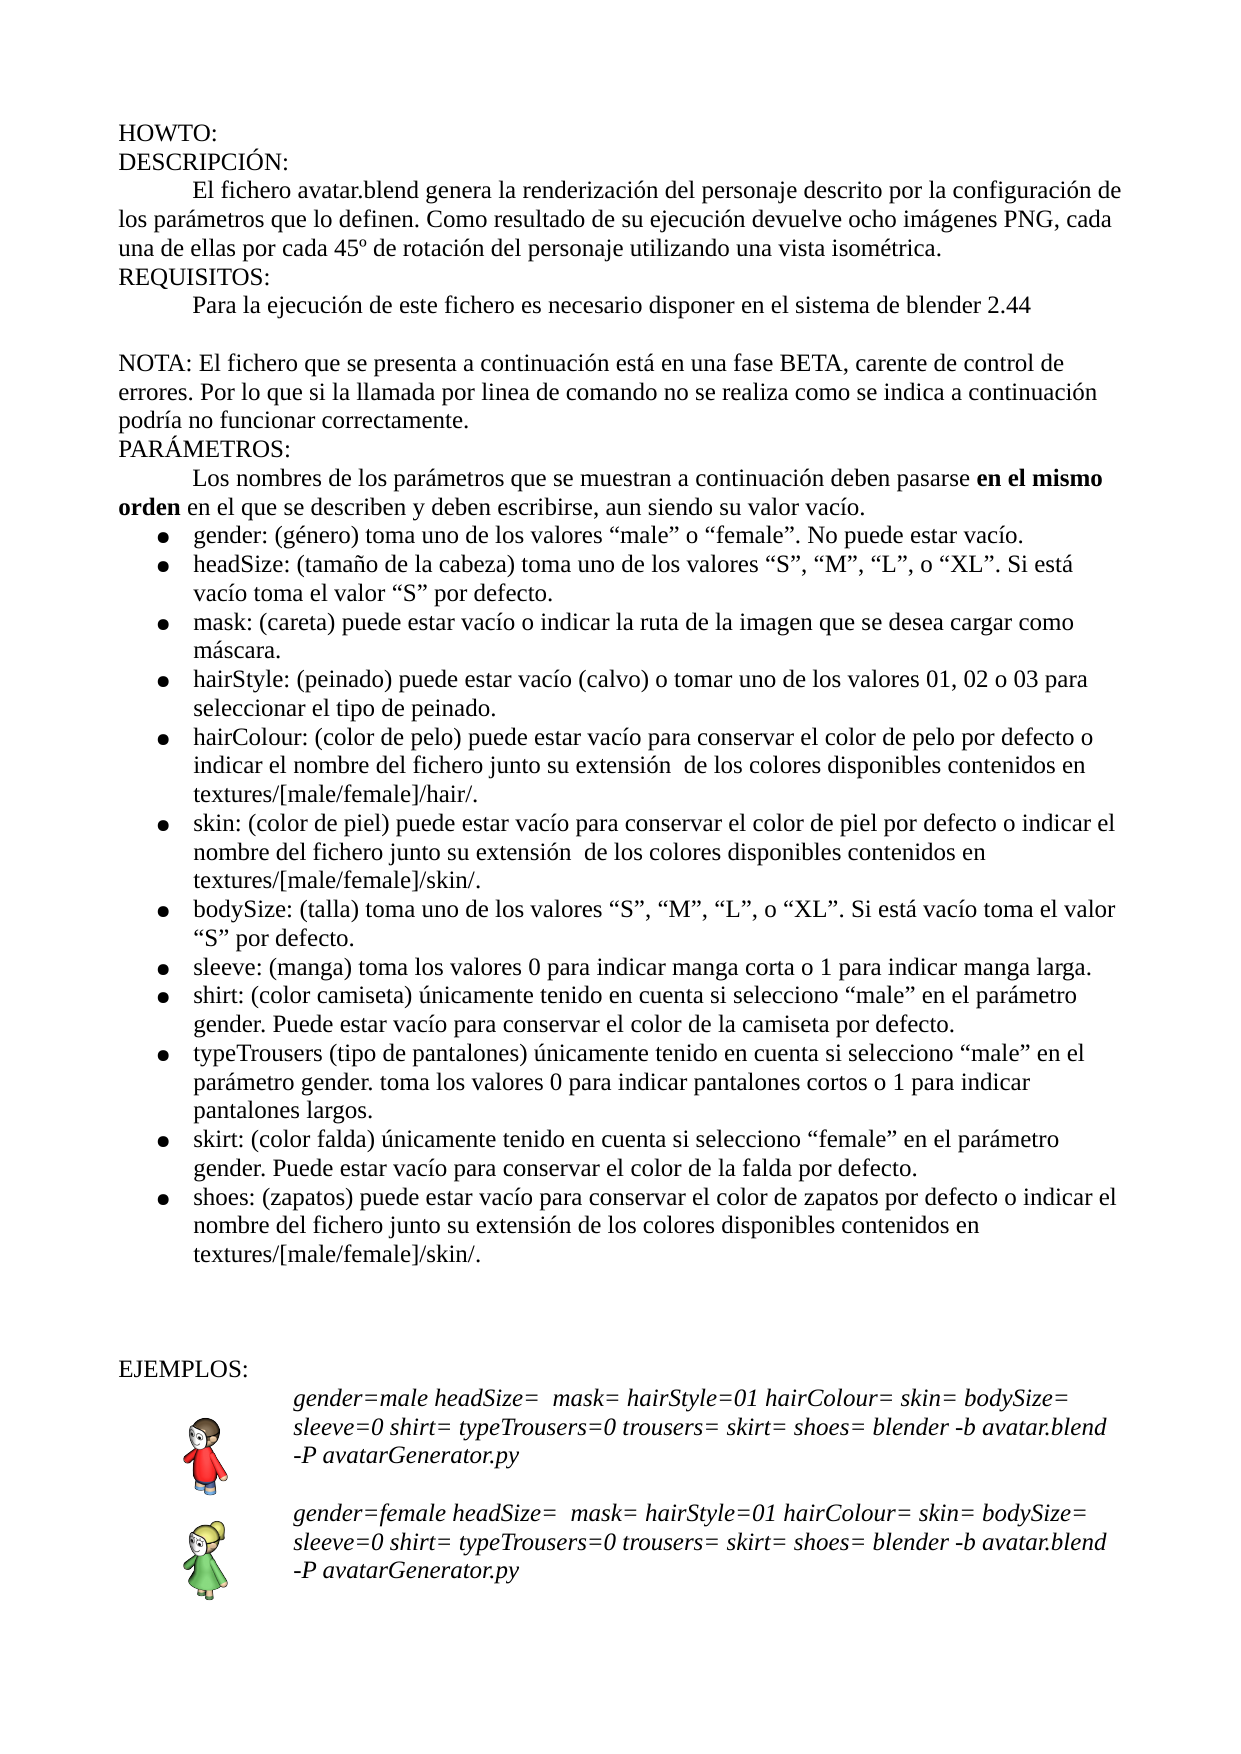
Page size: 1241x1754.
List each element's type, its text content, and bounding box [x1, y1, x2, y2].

list gender: (género) toma uno de los valores “male” o “female”. No puede estar vacío. [156, 521, 1122, 549]
text REQUISITOS: [118, 262, 1122, 291]
list hairColour: (color de pelo) puede estar vacío para conservar el color de pelo por defecto o indicar el nombre del fichero junto su extensión de los colores disponibles contenidos en textures/[male/female]/hair/. [156, 722, 1122, 808]
text Los nombres de los parámetros que se muestran a continuación deben pasarse en el mismo orden en el que se describen y deben escribirse, aun siendo su valor vacío. [118, 463, 1122, 521]
text EJEMPLOS: [118, 1354, 1122, 1383]
picture [118, 1383, 294, 1621]
text El fichero avatar.blend genera la renderización del personaje descrito por la configuración de los parámetros que lo definen. Como resultado de su ejecución devuelve ocho imágenes PNG, cada una de ellas por cada 45º de rotación del personaje utilizando una vista isométrica. [118, 176, 1122, 262]
list shoes: (zapatos) puede estar vacío para conservar el color de zapatos por defecto o indicar el nombre del fichero junto su extensión de los colores disponibles contenidos en textures/[male/female]/skin/. [156, 1182, 1122, 1268]
text gender=female headSize= mask= hairStyle=01 hairColour= skin= bodySize= sleeve=0 shirt= typeTrousers=0 trousers= skirt= shoes= blender -b avatar.blend -P avatarGenerator.py [293, 1498, 1122, 1584]
text Para la ejecución de este fichero es necesario disponer en el sistema de blender 2.44 [118, 291, 1122, 319]
list skin: (color de piel) puede estar vacío para conservar el color de piel por defecto o indicar el nombre del fichero junto su extensión de los colores disponibles contenidos en textures/[male/female]/skin/. [156, 808, 1122, 894]
text NOTA: El fichero que se presenta a continuación está en una fase BETA, carente de control de errores. Por lo que si la llamada por linea de comando no se realiza como se indica a continuación podría no funcionar correctamente. [118, 348, 1122, 434]
text DESCRIPCIÓN: [118, 147, 1122, 176]
list typeTrousers (tipo de pantalones) únicamente tenido en cuenta si selecciono “male” en el parámetro gender. toma los valores 0 para indicar pantalones cortos o 1 para indicar pantalones largos. [156, 1038, 1122, 1124]
list sleeve: (manga) toma los valores 0 para indicar manga corta o 1 para indicar manga larga. [156, 952, 1122, 981]
list headSize: (tamaño de la cabeza) toma uno de los valores “S”, “M”, “L”, o “XL”. Si está vacío toma el valor “S” por defecto. [156, 549, 1122, 607]
list mask: (careta) puede estar vacío o indicar la ruta de la imagen que se desea cargar como máscara. [156, 607, 1122, 664]
list skirt: (color falda) únicamente tenido en cuenta si selecciono “female” en el parámetro gender. Puede estar vacío para conservar el color de la falda por defecto. [156, 1124, 1122, 1182]
text PARÁMETROS: [118, 434, 1122, 463]
list hairStyle: (peinado) puede estar vacío (calvo) o tomar uno de los valores 01, 02 o 03 para seleccionar el tipo de peinado. [156, 664, 1122, 722]
text HOWTO: [118, 118, 1122, 147]
list bodySize: (talla) toma uno de los valores “S”, “M”, “L”, o “XL”. Si está vacío toma el valor “S” por defecto. [156, 894, 1122, 952]
list shirt: (color camiseta) únicamente tenido en cuenta si selecciono “male” en el parámetro gender. Puede estar vacío para conservar el color de la camiseta por defecto. [156, 981, 1122, 1038]
text gender=male headSize= mask= hairStyle=01 hairColour= skin= bodySize= sleeve=0 shirt= typeTrousers=0 trousers= skirt= shoes= blender -b avatar.blend -P avatarGenerator.py [294, 1383, 1122, 1469]
